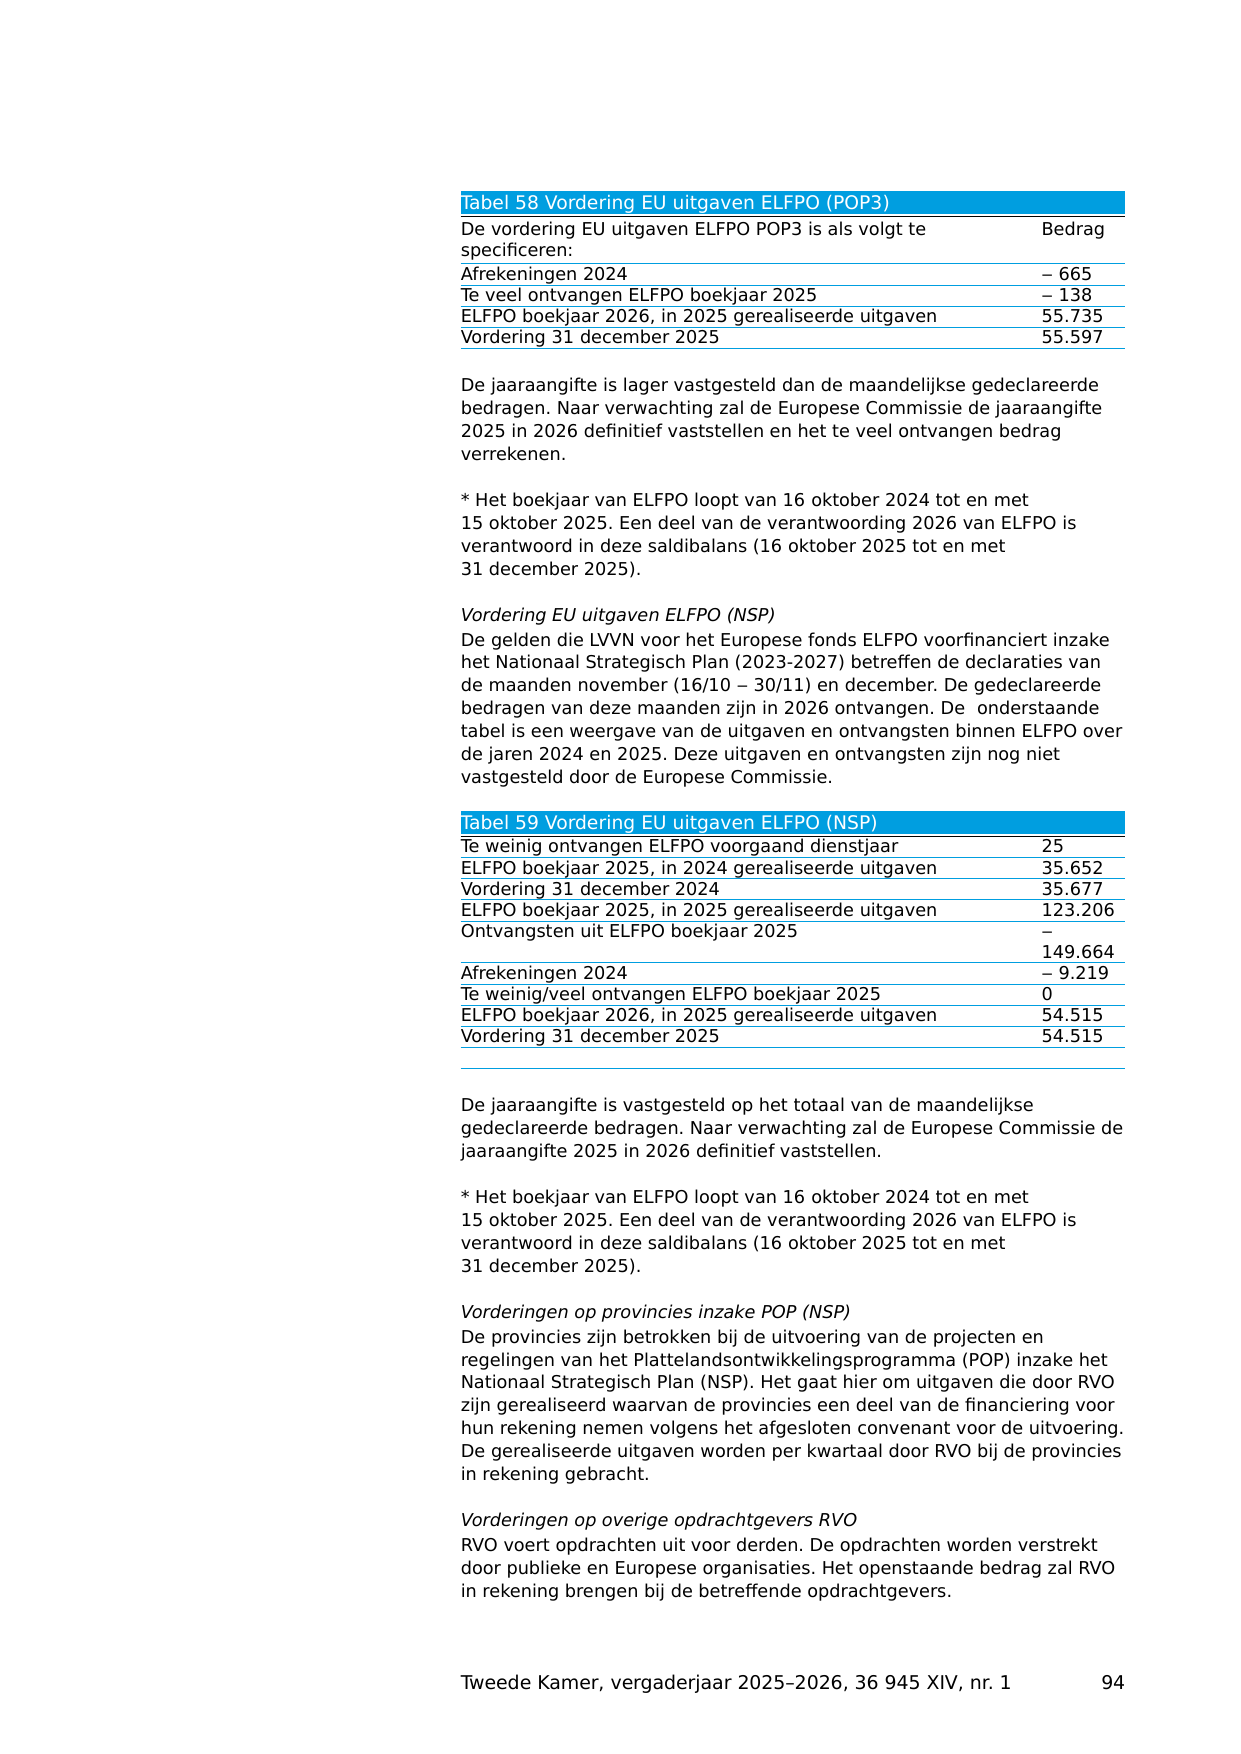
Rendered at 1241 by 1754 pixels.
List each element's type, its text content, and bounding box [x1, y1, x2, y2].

table_cell Ontvangsten uit ELFPO boekjaar 2025 [461, 922, 1038, 962]
table_cell Afrekeningen 2024 [461, 264, 1038, 284]
text * Het boekjaar van ELFPO loopt van 16 oktober 2024 tot en met 15 oktober 2025. Een deel van de verantwoording 2026 van ELFPO is verantwoord in deze saldibalans (16 oktober 2025 tot en met 31 december 2025). [461, 488, 1125, 580]
table_cell 55.735 [1039, 307, 1125, 327]
table_cell Te weinig ontvangen ELFPO voorgaand dienstjaar [461, 837, 1038, 857]
table_cell 35.677 [1039, 879, 1125, 899]
table_cell De vordering EU uitgaven ELFPO POP3 is als volgt te specificeren: [461, 217, 1038, 263]
text De jaaraangifte is lager vastgesteld dan de maandelijkse gedeclareerde bedragen. Naar verwachting zal de Europese Commissie de jaaraangifte 2025 in 2026 definitief vaststellen en het te veel ontvangen bedrag verrekenen. [461, 373, 1125, 465]
table_cell 123.206 [1039, 900, 1125, 921]
table_cell ‒ 9.219 [1039, 963, 1125, 983]
table_cell ELFPO boekjaar 2025, in 2024 gerealiseerde uitgaven [461, 858, 1038, 878]
table_cell 55.597 [1039, 328, 1125, 348]
table_cell [1039, 1048, 1125, 1068]
table_cell ELFPO boekjaar 2026, in 2025 gerealiseerde uitgaven [461, 1006, 1038, 1026]
text Vorderingen op overige opdrachtgevers RVO [461, 1508, 1125, 1531]
text Vorderingen op provincies inzake POP (NSP) [461, 1300, 1125, 1323]
table_cell Afrekeningen 2024 [461, 963, 1038, 983]
table_cell 0 [1039, 985, 1125, 1004]
text RVO voert opdrachten uit voor derden. De opdrachten worden verstrekt door publieke en Europese organisaties. Het openstaande bedrag zal RVO in rekening brengen bij de betreffende opdrachtgevers. [461, 1533, 1125, 1602]
table_cell [461, 1048, 1038, 1068]
table_cell Te veel ontvangen ELFPO boekjaar 2025 [461, 286, 1038, 306]
table_cell 25 [1039, 837, 1125, 857]
table_cell ‒ 665 [1039, 264, 1125, 284]
table_cell Vordering 31 december 2025 [461, 328, 1038, 348]
text De gelden die LVVN voor het Europese fonds ELFPO voorfinanciert inzake het Nationaal Strategisch Plan (2023-2027) betreffen de declaraties van de maanden november (16/10 ‒ 30/11) en december. De gedeclareerde bedragen van deze maanden zĳn in 2026 ontvangen. De onderstaande tabel is een weergave van de uitgaven en ontvangsten binnen ELFPO over de jaren 2024 en 2025. Deze uitgaven en ontvangsten zijn nog niet vastgesteld door de Europese Commissie. [461, 628, 1125, 788]
table_cell Vordering 31 december 2024 [461, 879, 1038, 899]
table_cell ‒ 149.664 [1039, 922, 1125, 962]
table_cell Vordering 31 december 2025 [461, 1027, 1038, 1047]
table_cell Bedrag [1039, 217, 1125, 263]
text De provincies zijn betrokken bij de uitvoering van de projecten en regelingen van het Plattelandsontwikkelingsprogramma (POP) inzake het Nationaal Strategisch Plan (NSP). Het gaat hier om uitgaven die door RVO zijn gerealiseerd waarvan de provincies een deel van de financiering voor hun rekening nemen volgens het afgesloten convenant voor de uitvoering. De gerealiseerde uitgaven worden per kwartaal door RVO bij de provincies in rekening gebracht. [461, 1325, 1125, 1485]
text De jaaraangifte is vastgesteld op het totaal van de maandelijkse gedeclareerde bedragen. Naar verwachting zal de Europese Commissie de jaaraangifte 2025 in 2026 definitief vaststellen. [461, 1093, 1125, 1162]
table_cell ELFPO boekjaar 2025, in 2025 gerealiseerde uitgaven [461, 900, 1038, 921]
table_cell ‒ 138 [1039, 286, 1125, 306]
table_cell Te weinig/veel ontvangen ELFPO boekjaar 2025 [461, 985, 1038, 1004]
text Vordering EU uitgaven ELFPO (NSP) [461, 603, 1125, 626]
table_cell 35.652 [1039, 858, 1125, 878]
table_cell 54.515 [1039, 1027, 1125, 1047]
table_cell 54.515 [1039, 1006, 1125, 1026]
text * Het boekjaar van ELFPO loopt van 16 oktober 2024 tot en met 15 oktober 2025. Een deel van de verantwoording 2026 van ELFPO is verantwoord in deze saldibalans (16 oktober 2025 tot en met 31 december 2025). [461, 1185, 1125, 1277]
table_cell ELFPO boekjaar 2026, in 2025 gerealiseerde uitgaven [461, 307, 1038, 327]
